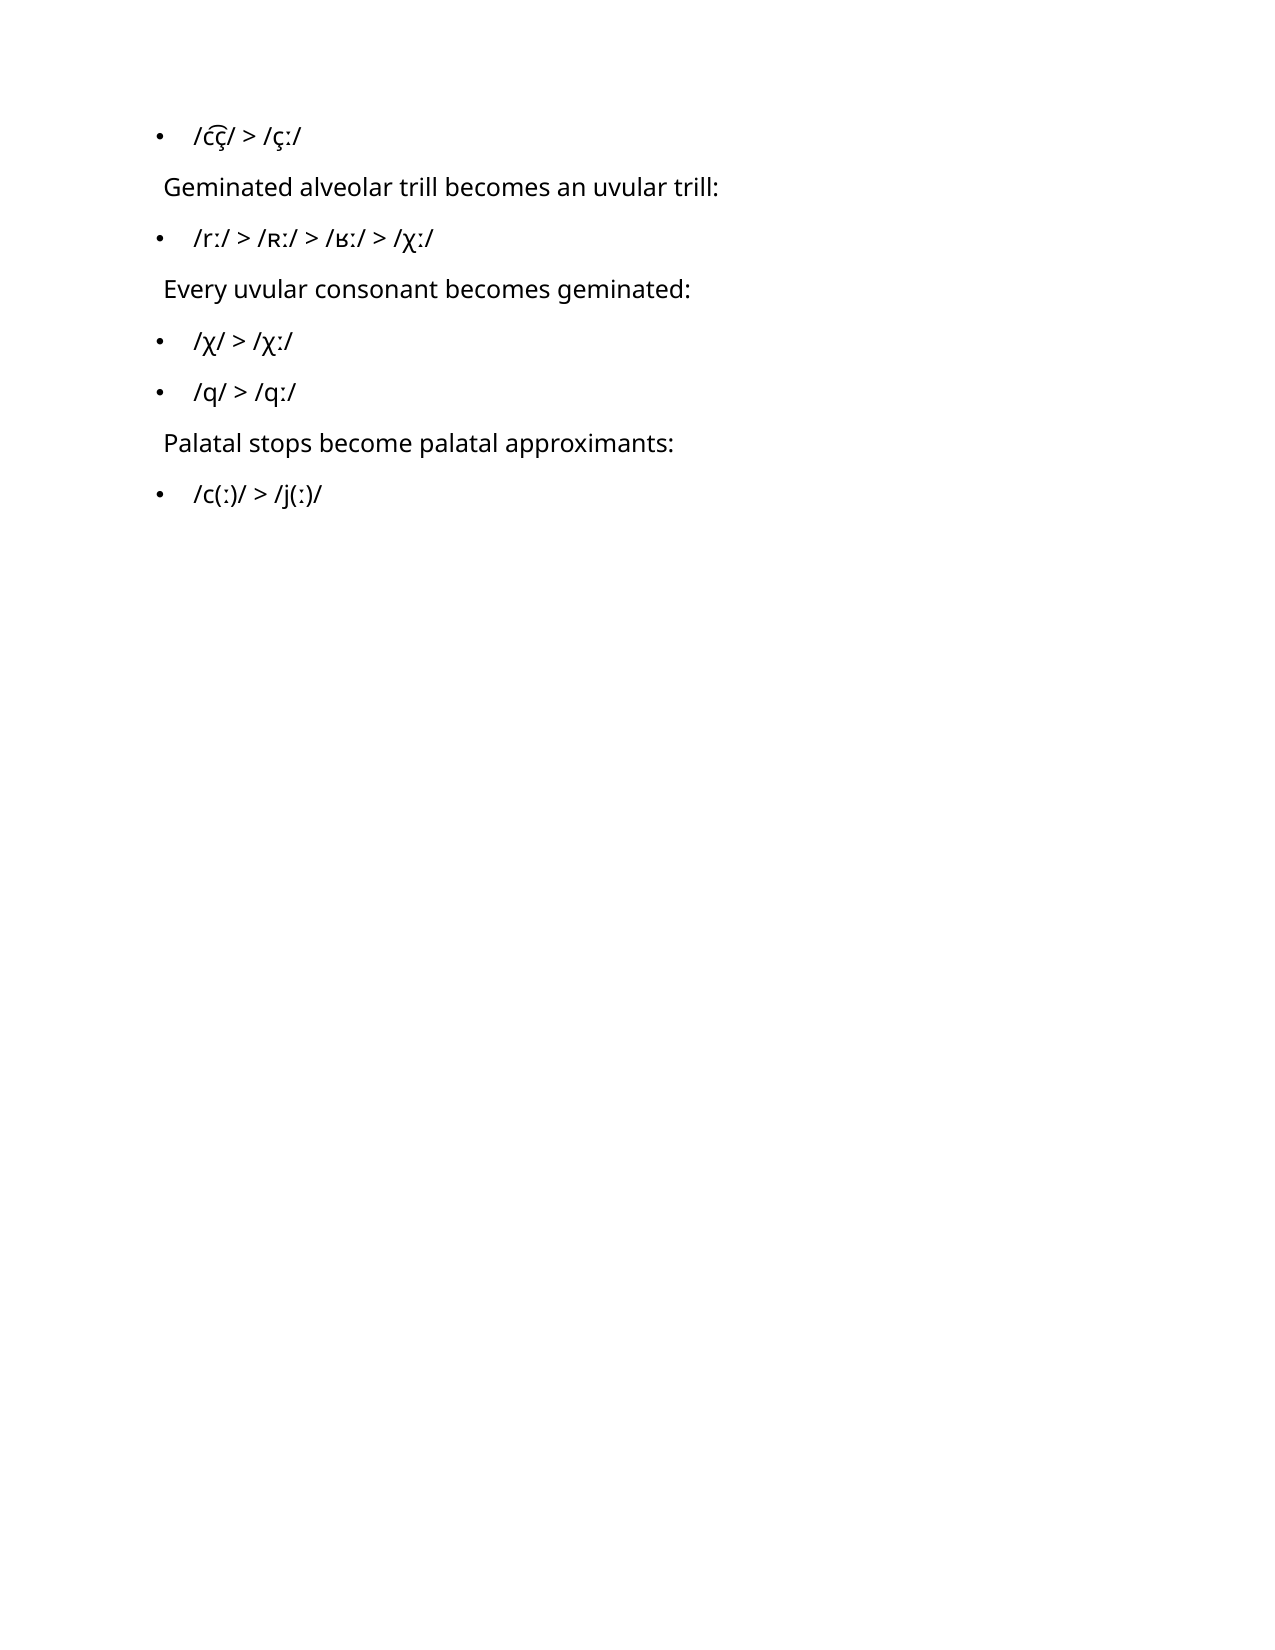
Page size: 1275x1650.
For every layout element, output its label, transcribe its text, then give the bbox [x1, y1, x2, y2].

list /χ/ > /χː/ [156, 323, 1157, 357]
list /c(ː)/ > /j(ː)/ [156, 477, 1157, 511]
list /rː/ > /ʀː/ > /ʁː/ > /χː/ [156, 221, 1157, 255]
text Every uvular consonant becomes geminated: [118, 272, 1157, 306]
list /q/ > /qː/ [156, 374, 1157, 408]
text Geminated alveolar trill becomes an uvular trill: [118, 169, 1157, 203]
list /c͡ç/ > /çː/ [156, 118, 1157, 152]
text Palatal stops become palatal approximants: [118, 426, 1157, 460]
